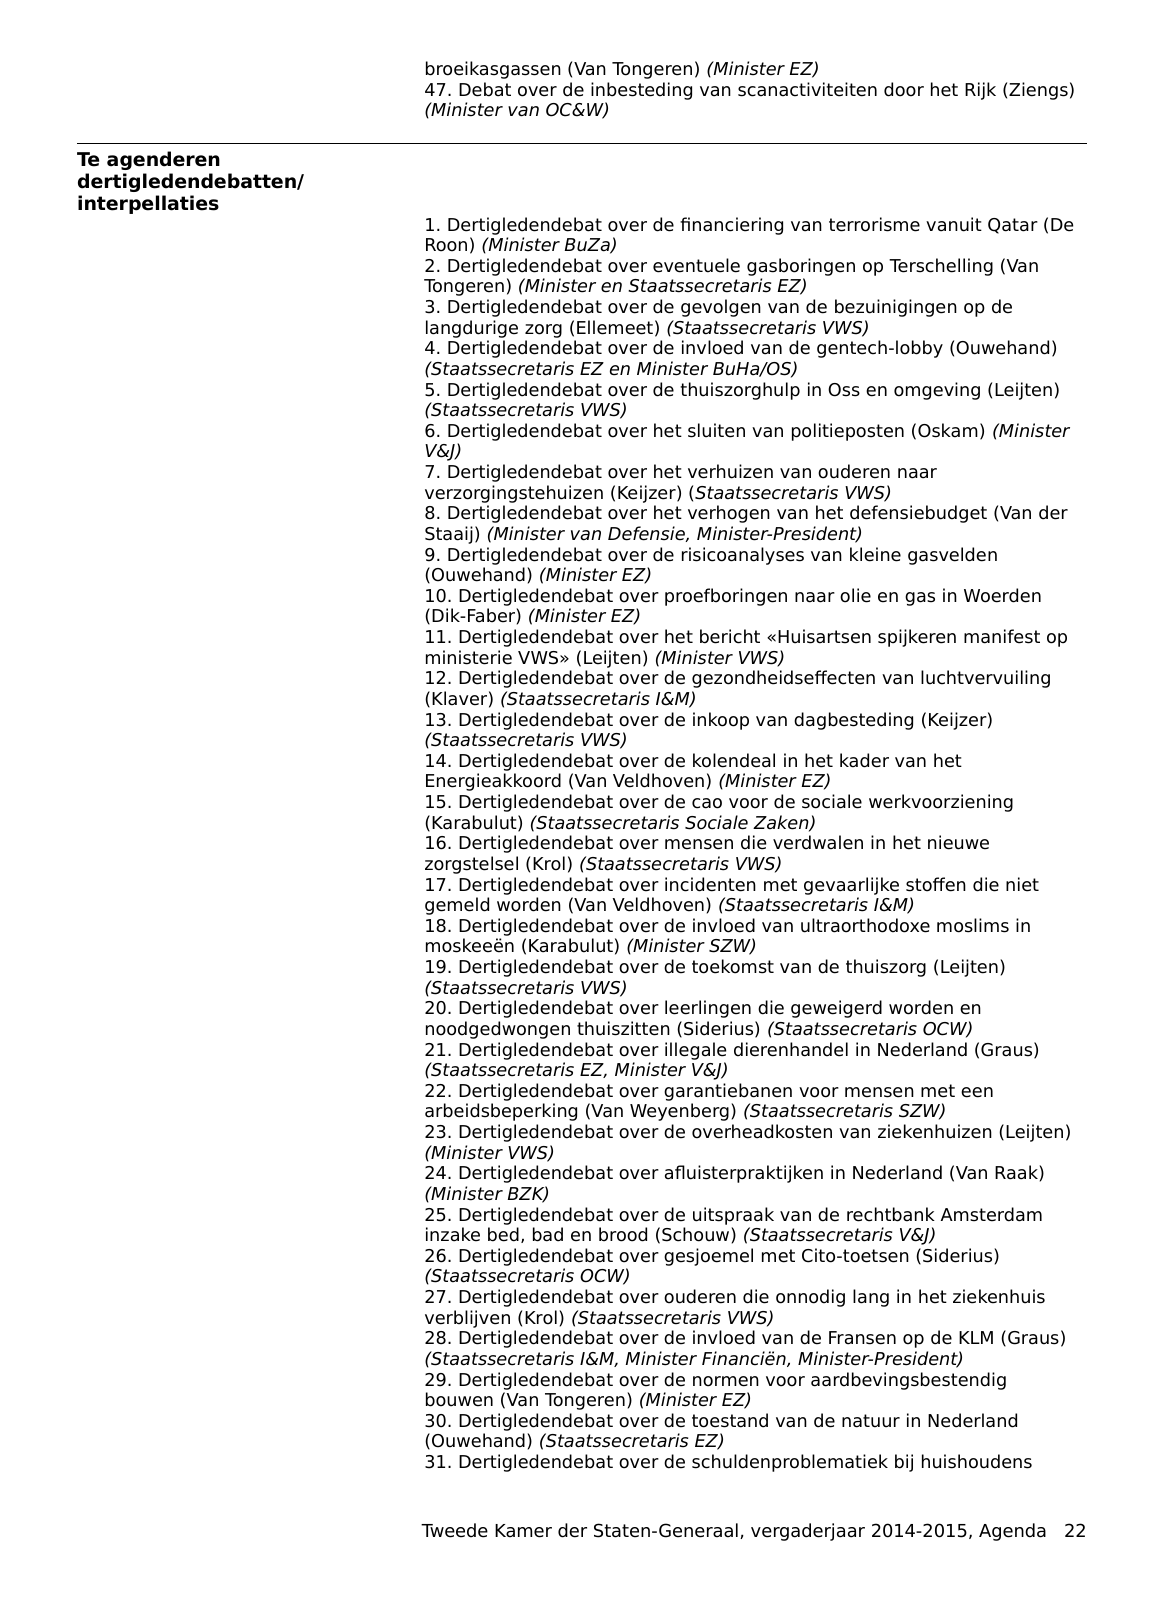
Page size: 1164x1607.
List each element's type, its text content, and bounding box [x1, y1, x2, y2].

table_cell 5. Dertigledendebat over de thuiszorghulp in Oss en omgeving (Leijten) (Staatssecretaris VWS) [418, 380, 1087, 421]
table_cell [401, 586, 418, 627]
table_cell 15. Dertigledendebat over de cao voor de sociale werkvoorziening (Karabulut) (Staatssecretaris Sociale Zaken) [418, 792, 1087, 833]
table_cell [77, 545, 401, 586]
table_cell 26. Dertigledendebat over gesjoemel met Cito-toetsen (Siderius) (Staatssecretaris OCW) [418, 1246, 1087, 1287]
table_cell [77, 1040, 401, 1081]
table_cell [77, 1163, 401, 1204]
table_cell [77, 1081, 401, 1122]
table_cell [401, 1122, 418, 1163]
table_cell [401, 380, 418, 421]
table_cell [401, 998, 418, 1039]
table_header [401, 144, 418, 214]
table_cell 47. Debat over de inbesteding van scanactiviteiten door het Rijk (Ziengs) (Minister van OC&W) [418, 80, 1087, 121]
table_cell [401, 916, 418, 957]
table_cell [77, 1122, 401, 1163]
table_cell [401, 627, 418, 668]
table_cell [401, 1452, 418, 1473]
table_cell [77, 833, 401, 874]
table_cell 27. Dertigledendebat over ouderen die onnodig lang in het ziekenhuis verblijven (Krol) (Staatssecretaris VWS) [418, 1287, 1087, 1328]
table_cell [401, 215, 418, 256]
table_cell 30. Dertigledendebat over de toestand van de natuur in Nederland (Ouwehand) (Staatssecretaris EZ) [418, 1411, 1087, 1452]
table_header Te agenderen dertigledendebatten/ interpellaties [77, 144, 401, 214]
table_cell [401, 710, 418, 751]
table_cell [77, 503, 401, 544]
table_cell 2. Dertigledendebat over eventuele gasboringen op Terschelling (Van Tongeren) (Minister en Staatssecretaris EZ) [418, 256, 1087, 297]
table_cell [401, 1205, 418, 1246]
table_cell 9. Dertigledendebat over de risicoanalyses van kleine gasvelden (Ouwehand) (Minister EZ) [418, 545, 1087, 586]
table_cell [401, 957, 418, 998]
table_cell [401, 1411, 418, 1452]
table_cell 17. Dertigledendebat over incidenten met gevaarlijke stoffen die niet gemeld worden (Van Veldhoven) (Staatssecretaris I&M) [418, 875, 1087, 916]
table_cell [401, 80, 418, 121]
table_cell [401, 338, 418, 379]
table_cell [77, 215, 401, 256]
table_cell [401, 1370, 418, 1411]
table_cell [77, 1411, 401, 1452]
table_cell [401, 1163, 418, 1204]
table_cell 11. Dertigledendebat over het bericht «Huisartsen spijkeren manifest op ministerie VWS» (Leijten) (Minister VWS) [418, 627, 1087, 668]
table_cell [401, 1040, 418, 1081]
table_cell 1. Dertigledendebat over de financiering van terrorisme vanuit Qatar (De Roon) (Minister BuZa) [418, 215, 1087, 256]
table_cell 28. Dertigledendebat over de invloed van de Fransen op de KLM (Graus) (Staatssecretaris I&M, Minister Financiën, Minister-President) [418, 1328, 1087, 1369]
table_cell [77, 256, 401, 297]
table_cell [77, 1205, 401, 1246]
table_cell [77, 380, 401, 421]
table_cell 31. Dertigledendebat over de schuldenproblematiek bij huishoudens [418, 1452, 1087, 1473]
table_cell [77, 1246, 401, 1287]
table_cell [77, 421, 401, 462]
table_cell 16. Dertigledendebat over mensen die verdwalen in het nieuwe zorgstelsel (Krol) (Staatssecretaris VWS) [418, 833, 1087, 874]
table_cell [77, 957, 401, 998]
table_cell 21. Dertigledendebat over illegale dierenhandel in Nederland (Graus) (Staatssecretaris EZ, Minister V&J) [418, 1040, 1087, 1081]
table_cell broeikasgassen (Van Tongeren) (Minister EZ) [418, 59, 1087, 80]
table_cell [401, 503, 418, 544]
table_cell [77, 462, 401, 503]
table_cell [401, 751, 418, 792]
table_cell [401, 1328, 418, 1369]
table_cell [401, 1287, 418, 1328]
table_cell 12. Dertigledendebat over de gezondheidseffecten van luchtvervuiling (Klaver) (Staatssecretaris I&M) [418, 668, 1087, 709]
table_cell [77, 297, 401, 338]
table_cell 20. Dertigledendebat over leerlingen die geweigerd worden en noodgedwongen thuiszitten (Siderius) (Staatssecretaris OCW) [418, 998, 1087, 1039]
table_cell [77, 1452, 401, 1473]
table_cell [77, 627, 401, 668]
table_cell [401, 875, 418, 916]
table_cell [77, 1370, 401, 1411]
table_cell 22. Dertigledendebat over garantiebanen voor mensen met een arbeidsbeperking (Van Weyenberg) (Staatssecretaris SZW) [418, 1081, 1087, 1122]
table_cell [77, 998, 401, 1039]
table_cell [401, 462, 418, 503]
table_cell [77, 586, 401, 627]
table_cell 10. Dertigledendebat over proefboringen naar olie en gas in Woerden (Dik-Faber) (Minister EZ) [418, 586, 1087, 627]
table_cell 7. Dertigledendebat over het verhuizen van ouderen naar verzorgingstehuizen (Keijzer) (Staatssecretaris VWS) [418, 462, 1087, 503]
table_cell [77, 338, 401, 379]
table_cell 14. Dertigledendebat over de kolendeal in het kader van het Energieakkoord (Van Veldhoven) (Minister EZ) [418, 751, 1087, 792]
table_cell [77, 1287, 401, 1328]
table_cell [401, 1246, 418, 1287]
table_cell 25. Dertigledendebat over de uitspraak van de rechtbank Amsterdam inzake bed, bad en brood (Schouw) (Staatssecretaris V&J) [418, 1205, 1087, 1246]
table_cell [401, 421, 418, 462]
table_cell 4. Dertigledendebat over de invloed van de gentech-lobby (Ouwehand) (Staatssecretaris EZ en Minister BuHa/OS) [418, 338, 1087, 379]
table_cell 29. Dertigledendebat over de normen voor aardbevingsbestendig bouwen (Van Tongeren) (Minister EZ) [418, 1370, 1087, 1411]
table_cell [401, 1081, 418, 1122]
table_cell 23. Dertigledendebat over de overheadkosten van ziekenhuizen (Leijten) (Minister VWS) [418, 1122, 1087, 1163]
table_cell [401, 545, 418, 586]
table_cell 18. Dertigledendebat over de invloed van ultraorthodoxe moslims in moskeeën (Karabulut) (Minister SZW) [418, 916, 1087, 957]
table_cell 8. Dertigledendebat over het verhogen van het defensiebudget (Van der Staaij) (Minister van Defensie, Minister-President) [418, 503, 1087, 544]
table_cell 13. Dertigledendebat over de inkoop van dagbesteding (Keijzer) (Staatssecretaris VWS) [418, 710, 1087, 751]
table_cell 19. Dertigledendebat over de toekomst van de thuiszorg (Leijten) (Staatssecretaris VWS) [418, 957, 1087, 998]
table_cell [401, 297, 418, 338]
table_cell [77, 751, 401, 792]
table_cell 24. Dertigledendebat over afluisterpraktijken in Nederland (Van Raak) (Minister BZK) [418, 1163, 1087, 1204]
table_cell [77, 80, 401, 121]
table_cell [401, 833, 418, 874]
table_cell [77, 668, 401, 709]
table_cell [77, 1328, 401, 1369]
table_cell [401, 668, 418, 709]
table_cell 3. Dertigledendebat over de gevolgen van de bezuinigingen op de langdurige zorg (Ellemeet) (Staatssecretaris VWS) [418, 297, 1087, 338]
table_cell [77, 916, 401, 957]
table_cell [77, 875, 401, 916]
table_cell [401, 792, 418, 833]
table_cell [401, 59, 418, 80]
table_header [418, 144, 1087, 214]
table_cell [77, 792, 401, 833]
table_cell [77, 59, 401, 80]
table_cell [401, 256, 418, 297]
table_cell [77, 710, 401, 751]
table_cell 6. Dertigledendebat over het sluiten van politieposten (Oskam) (Minister V&J) [418, 421, 1087, 462]
